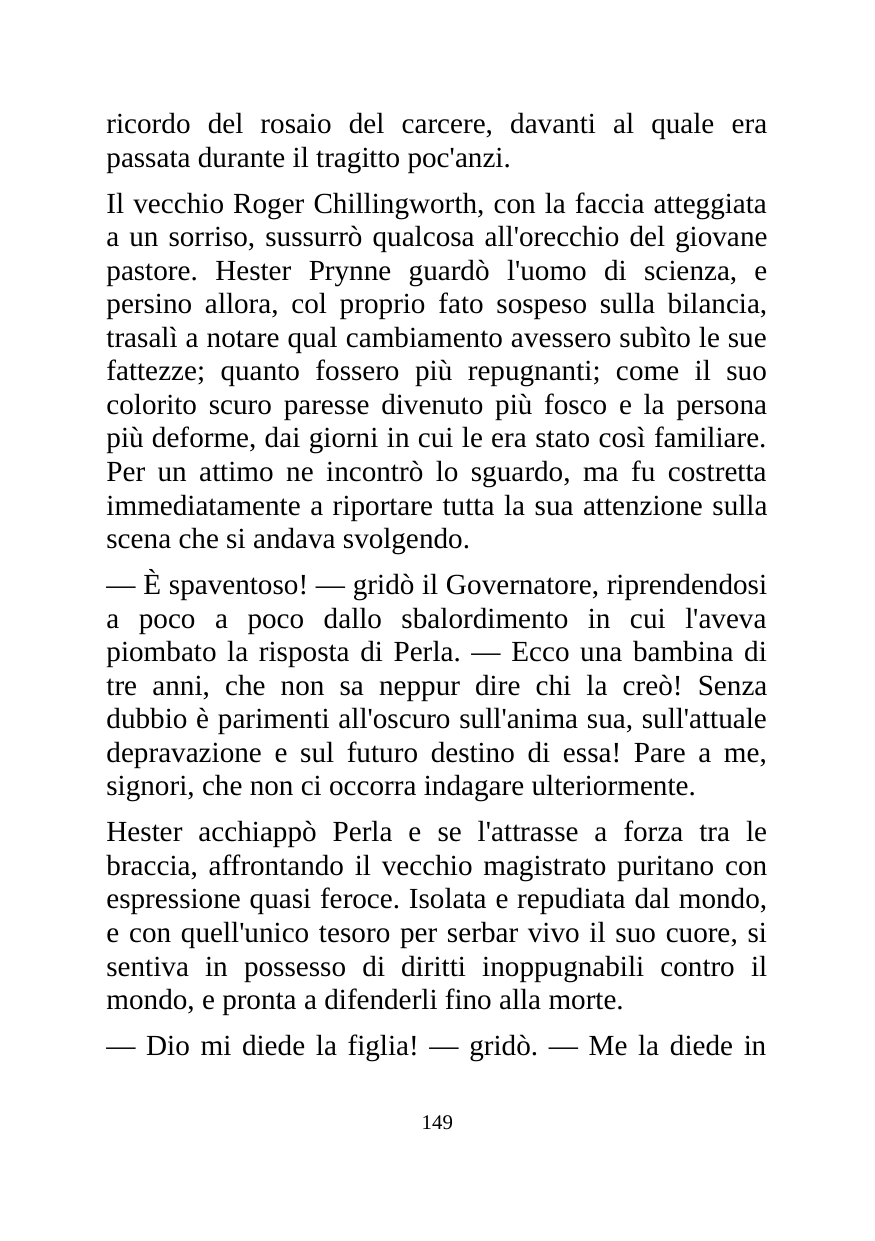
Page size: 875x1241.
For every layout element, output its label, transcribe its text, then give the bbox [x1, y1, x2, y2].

text Hester acchiappò Perla e se l'attrasse a forza tra le braccia, affrontando il vecchio magistrato puritano con espressione quasi feroce. Isolata e repudiata dal mondo, e con quell'unico tesoro per serbar vivo il suo cuore, si sentiva in possesso di diritti inoppugnabili contro il mondo, e pronta a difenderli fino alla morte. [106, 814, 768, 1016]
text — È spaventoso! — gridò il Governatore, riprendendosi a poco a poco dallo sbalordimento in cui l'aveva piombato la risposta di Perla. — Ecco una bambina di tre anni, che non sa neppur dire chi la creò! Senza dubbio è parimenti all'oscuro sull'anima sua, sull'attuale depravazione e sul futuro destino di essa! Pare a me, signori, che non ci occorra indagare ulteriormente. [106, 567, 768, 802]
text ricordo del rosaio del carcere, davanti al quale era passata durante il tragitto poc'anzi. [106, 106, 768, 173]
text Il vecchio Roger Chillingworth, con la faccia atteggiata a un sorriso, sussurrò qualcosa all'orecchio del giovane pastore. Hester Prynne guardò l'uomo di scienza, e persino allora, col proprio fato sospeso sulla bilancia, trasalì a notare qual cambiamento avessero subìto le sue fattezze; quanto fossero più repugnanti; come il suo colorito scuro paresse divenuto più fosco e la persona più deforme, dai giorni in cui le era stato così familiare. Per un attimo ne incontrò lo sguardo, ma fu costretta immediatamente a riportare tutta la sua attenzione sulla scena che si andava svolgendo. [106, 186, 768, 555]
text — Dio mi diede la figlia! — gridò. — Me la diede in [106, 1028, 768, 1062]
